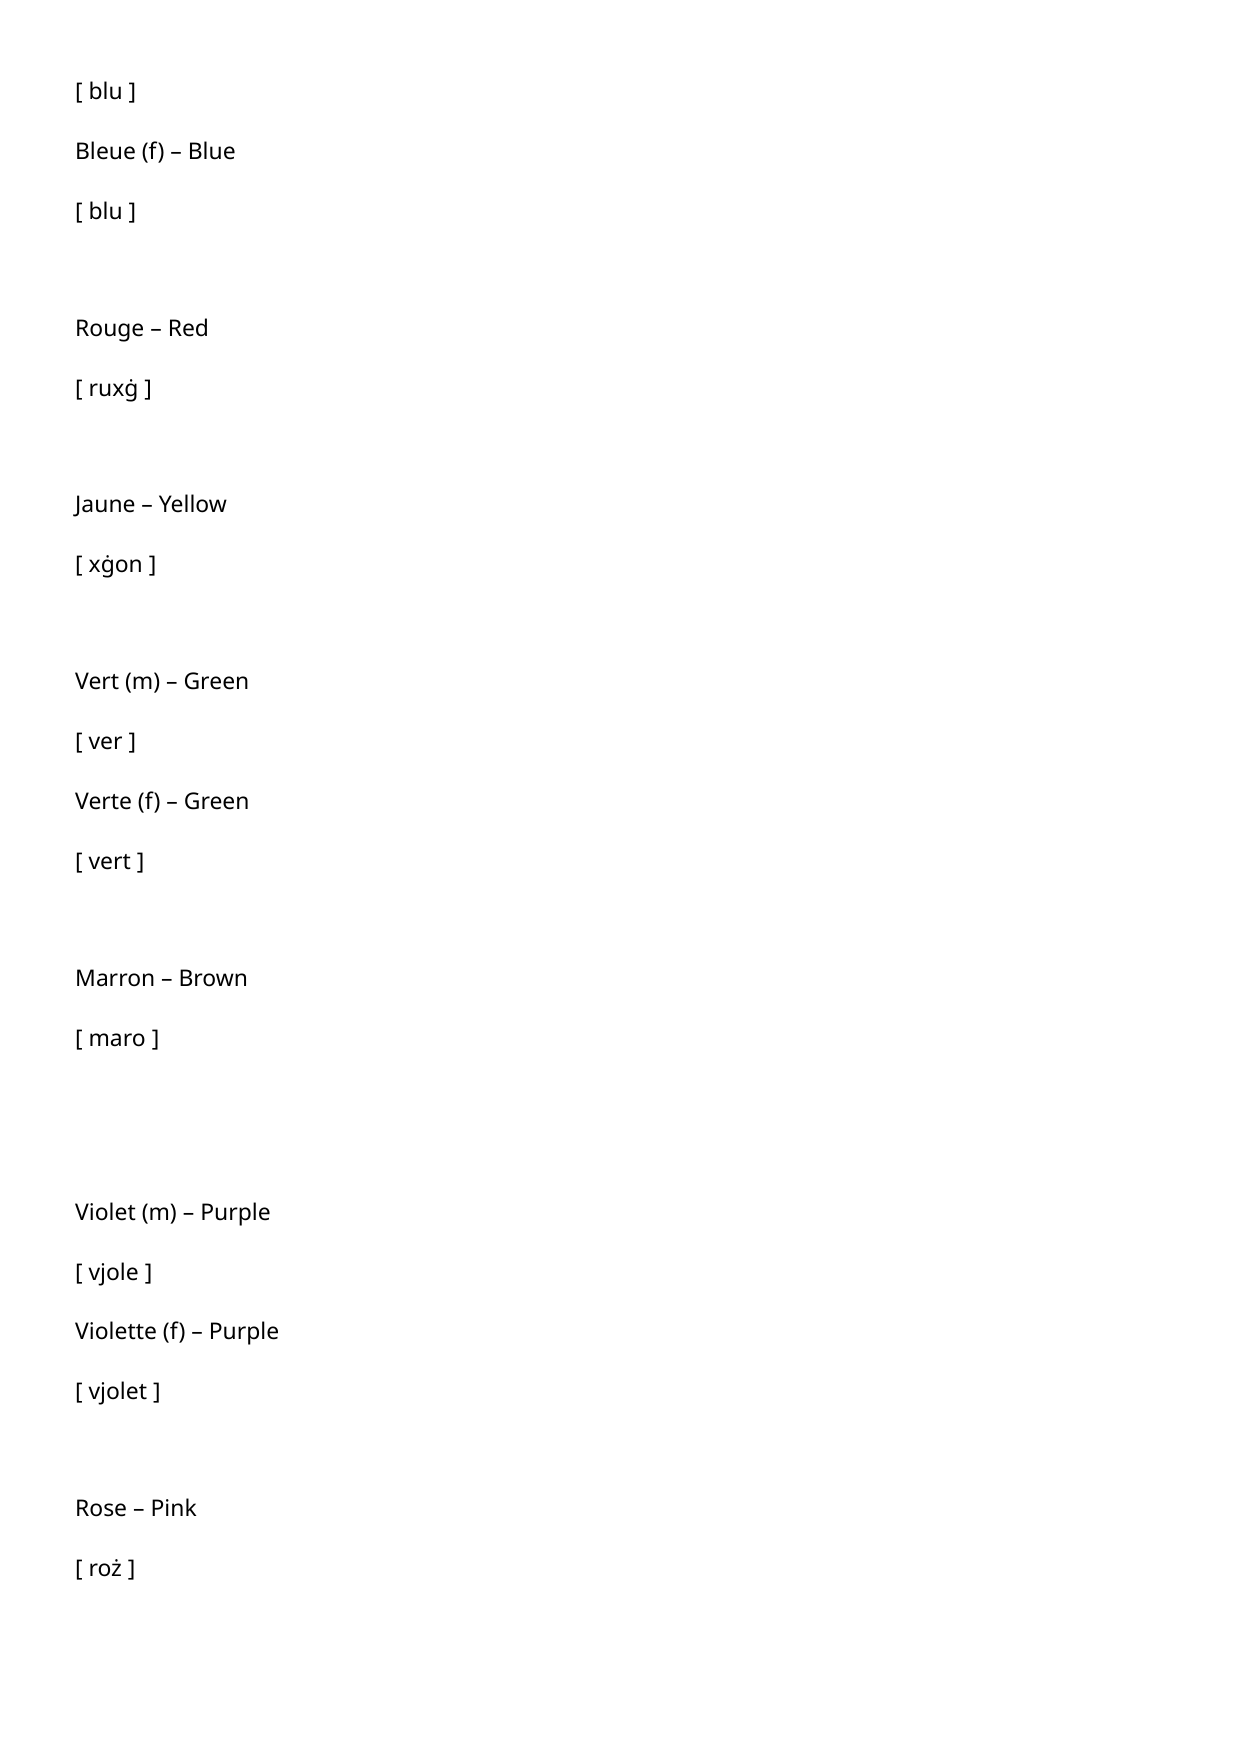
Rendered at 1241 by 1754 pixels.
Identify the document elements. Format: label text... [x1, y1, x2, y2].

text [ vert ] [75, 845, 1165, 876]
text [ maro ] [75, 1022, 1165, 1053]
text [ ruxġ ] [75, 372, 1165, 403]
text Marron – Brown [75, 962, 1165, 993]
text [ blu ] [75, 75, 1165, 106]
text [ xġon ] [75, 548, 1165, 579]
text Rouge – Red [75, 312, 1165, 343]
text [ roż ] [75, 1552, 1165, 1583]
text Violette (f) – Purple [75, 1315, 1165, 1347]
text [ blu ] [75, 195, 1165, 226]
text Jaune – Yellow [75, 488, 1165, 520]
text Bleue (f) – Blue [75, 135, 1165, 166]
text [ ver ] [75, 725, 1165, 756]
text Rose – Pink [75, 1492, 1165, 1523]
text Vert (m) – Green [75, 665, 1165, 696]
text [ vjole ] [75, 1255, 1165, 1287]
text Violet (m) – Purple [75, 1196, 1165, 1227]
text [ vjolet ] [75, 1375, 1165, 1406]
text Verte (f) – Green [75, 785, 1165, 816]
